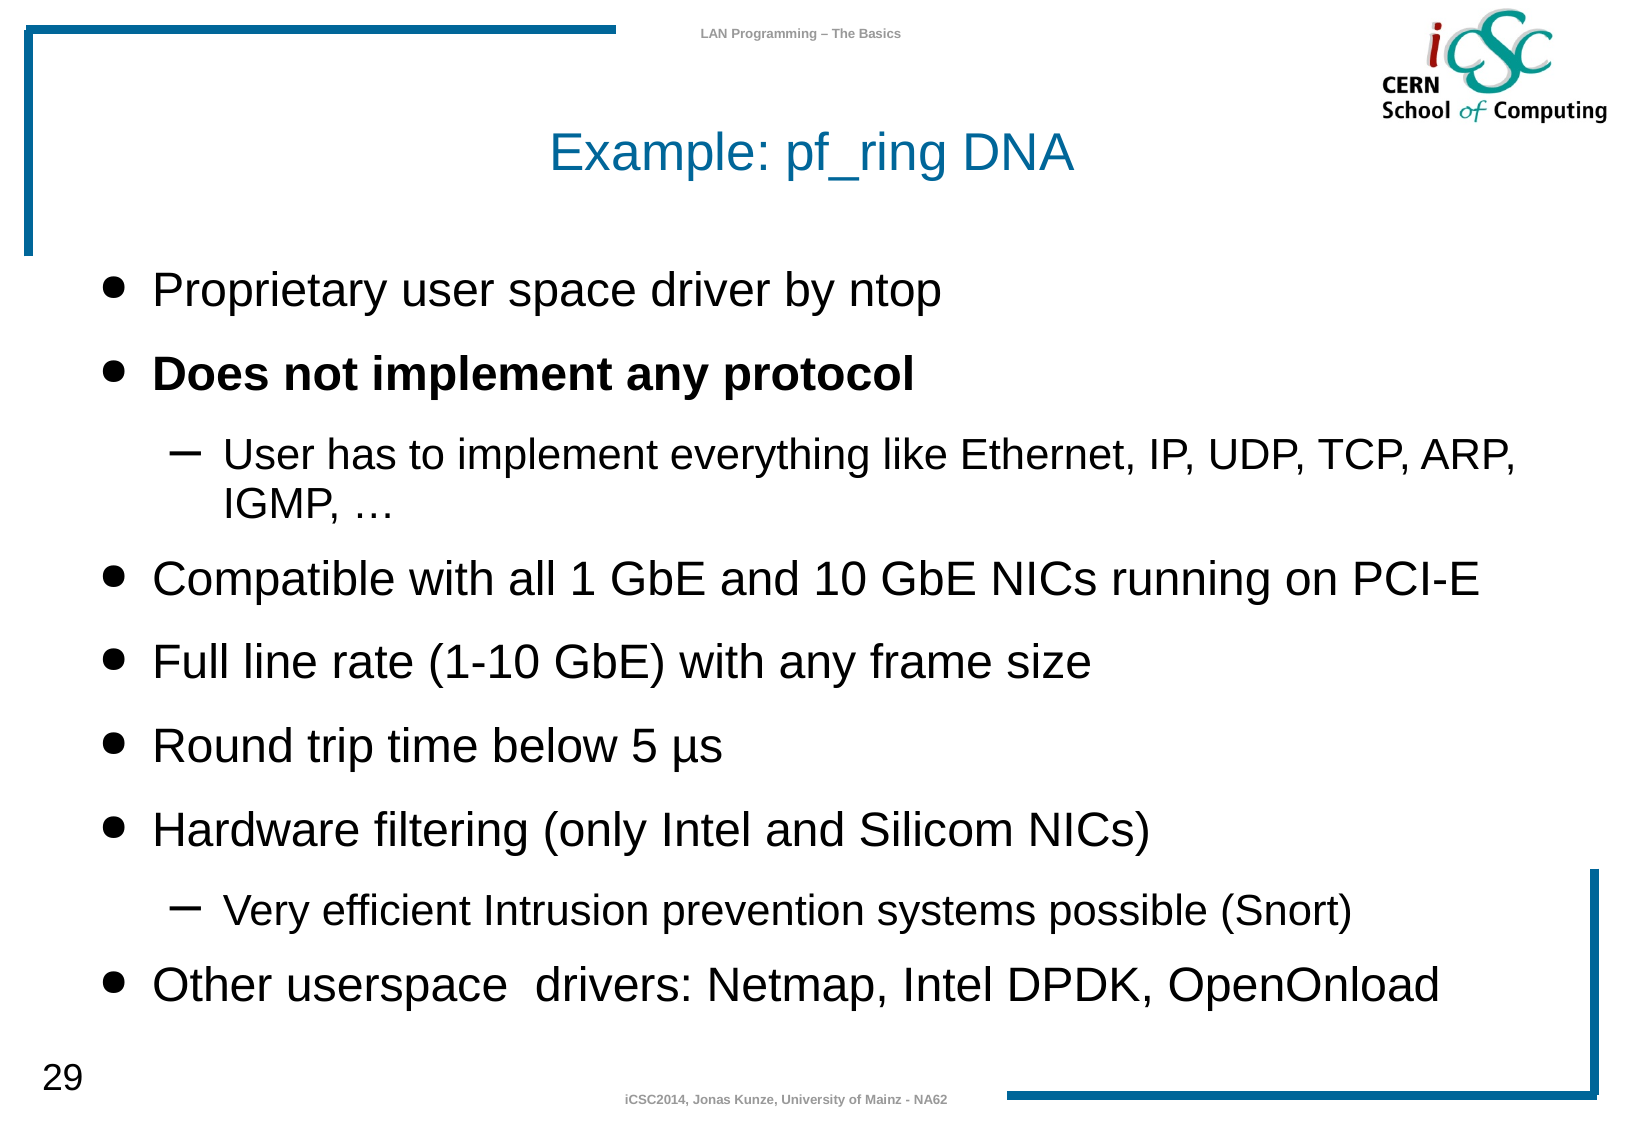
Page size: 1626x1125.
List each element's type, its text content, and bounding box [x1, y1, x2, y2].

picture [1381, 8, 1608, 125]
list Proprietary user space driver by ntop Does not implement any protocol User has to implement everything like Ethernet, IP, UDP, TCP, ARP, IGMP, … Compatible with all 1 GbE and 10 GbE NICs running on PCI-E Full line rate (1-10 GbE) with any frame size Round trip time below 5 µs Hardware filtering (only Intel and Silicom NICs) Very efficient Intrusion prevention systems possible (Snort) Other userspace drivers: Netmap, Intel DPDK, OpenOnload [81, 263, 1544, 1066]
title Example: pf_ring DNA [81, 44, 1544, 233]
